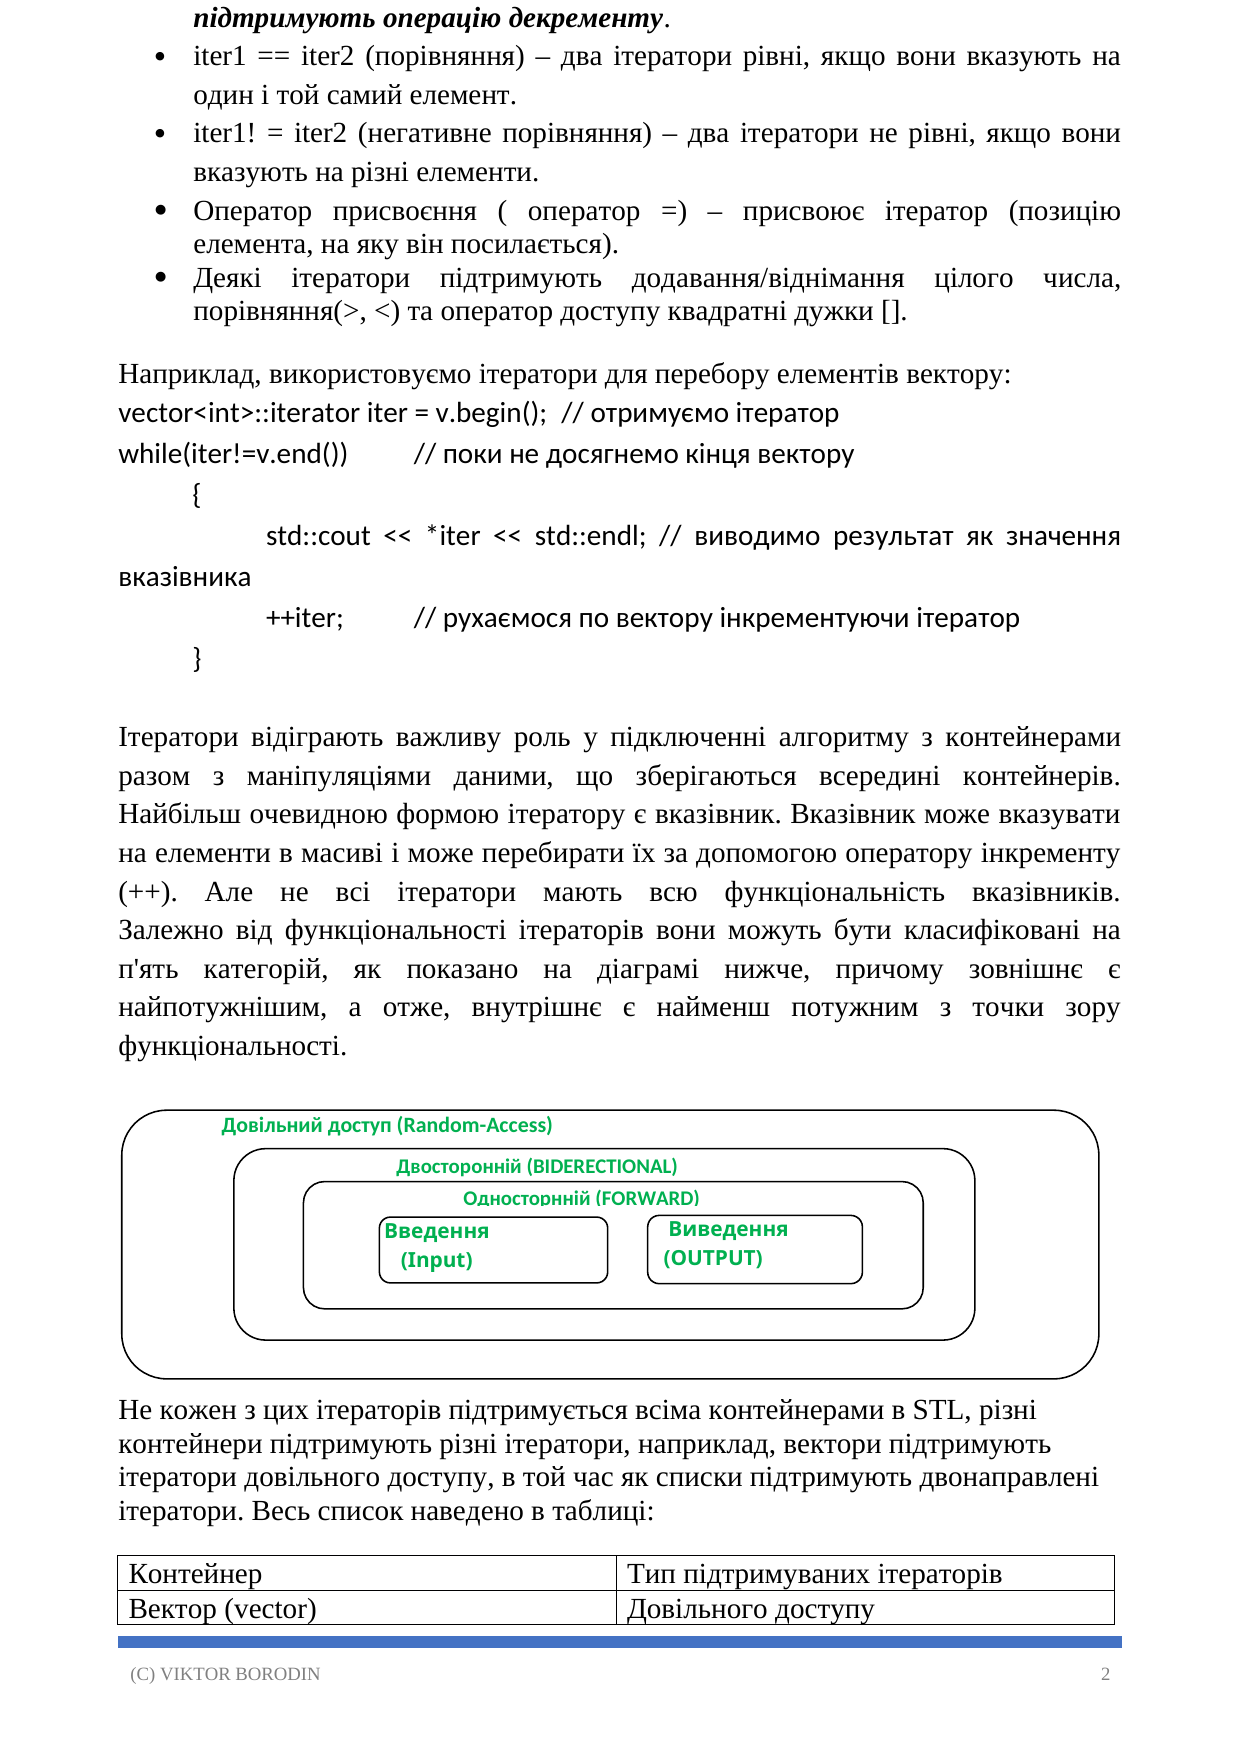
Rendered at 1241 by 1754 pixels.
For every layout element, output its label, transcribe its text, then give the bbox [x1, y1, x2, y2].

text Наприклад, використовуємо ітератори для перебору елементів вектору: [118, 356, 1122, 389]
list iter1! = iter2 (негативне порівняння) – два ітератори не рівні, якщо вони вказують на різні елементи. [156, 116, 1122, 188]
text vector<int>::iterator iter = v.begin(); // отримуємо ітератор [118, 394, 1122, 430]
text ++iter; // рухаємося по вектору інкрементуючи ітератор [118, 599, 1122, 635]
list підтримують операцію декременту. [156, 0, 1122, 33]
list Оператор присвоєння ( оператор =) – присвоює ітератор (позицію елемента, на яку він посилається). [156, 193, 1122, 260]
text std::cout << *iter << std::endl; // виводимо результат як значення вказівника [118, 517, 1122, 594]
text { [118, 476, 1122, 512]
list iter1 == iter2 (порівняння) – два ітератори рівні, якщо вони вказують на один і той самий елемент. [156, 38, 1122, 111]
table_header Тип підтримуваних ітераторів [617, 1556, 1114, 1590]
text } [118, 640, 1122, 676]
text while(iter!=v.end()) // поки не досягнемо кінця вектору [118, 435, 1122, 471]
text Ітератори відіграють важливу роль у підключенні алгоритму з контейнерами разом з маніпуляціями даними, що зберігаються всередині контейнерів. Найбільш очевидною формою ітератору є вказівник. Вказівник може вказувати на елементи в масиві і може перебирати їх за допомогою оператору інкременту (++). Але не всі ітератори мають всю функціональність вказівників. Залежно від функціональності ітераторів вони можуть бути класифіковані на п'ять категорій, як показано на діаграмі нижче, причому зовнішнє є найпотужнішим, а отже, внутрішнє є найменш потужним з точки зору функціональності. [118, 681, 1122, 1061]
text Не кожен з цих ітераторів підтримується всіма контейнерами в STL, різні контейнери підтримують різні ітератори, наприклад, вектори підтримують ітератори довільного доступу, в той час як списки підтримують двонаправлені ітератори. Весь список наведено в таблиці: [118, 1392, 1122, 1526]
table_cell Довільного доступу [617, 1591, 1114, 1624]
table_cell Вектор (vector) [118, 1591, 616, 1624]
table_header Контейнер [118, 1556, 616, 1590]
list Деякі ітератори підтримують додавання/віднімання цілого числа, порівняння(>, <) та оператор доступу квадратні дужки []. [156, 260, 1122, 327]
